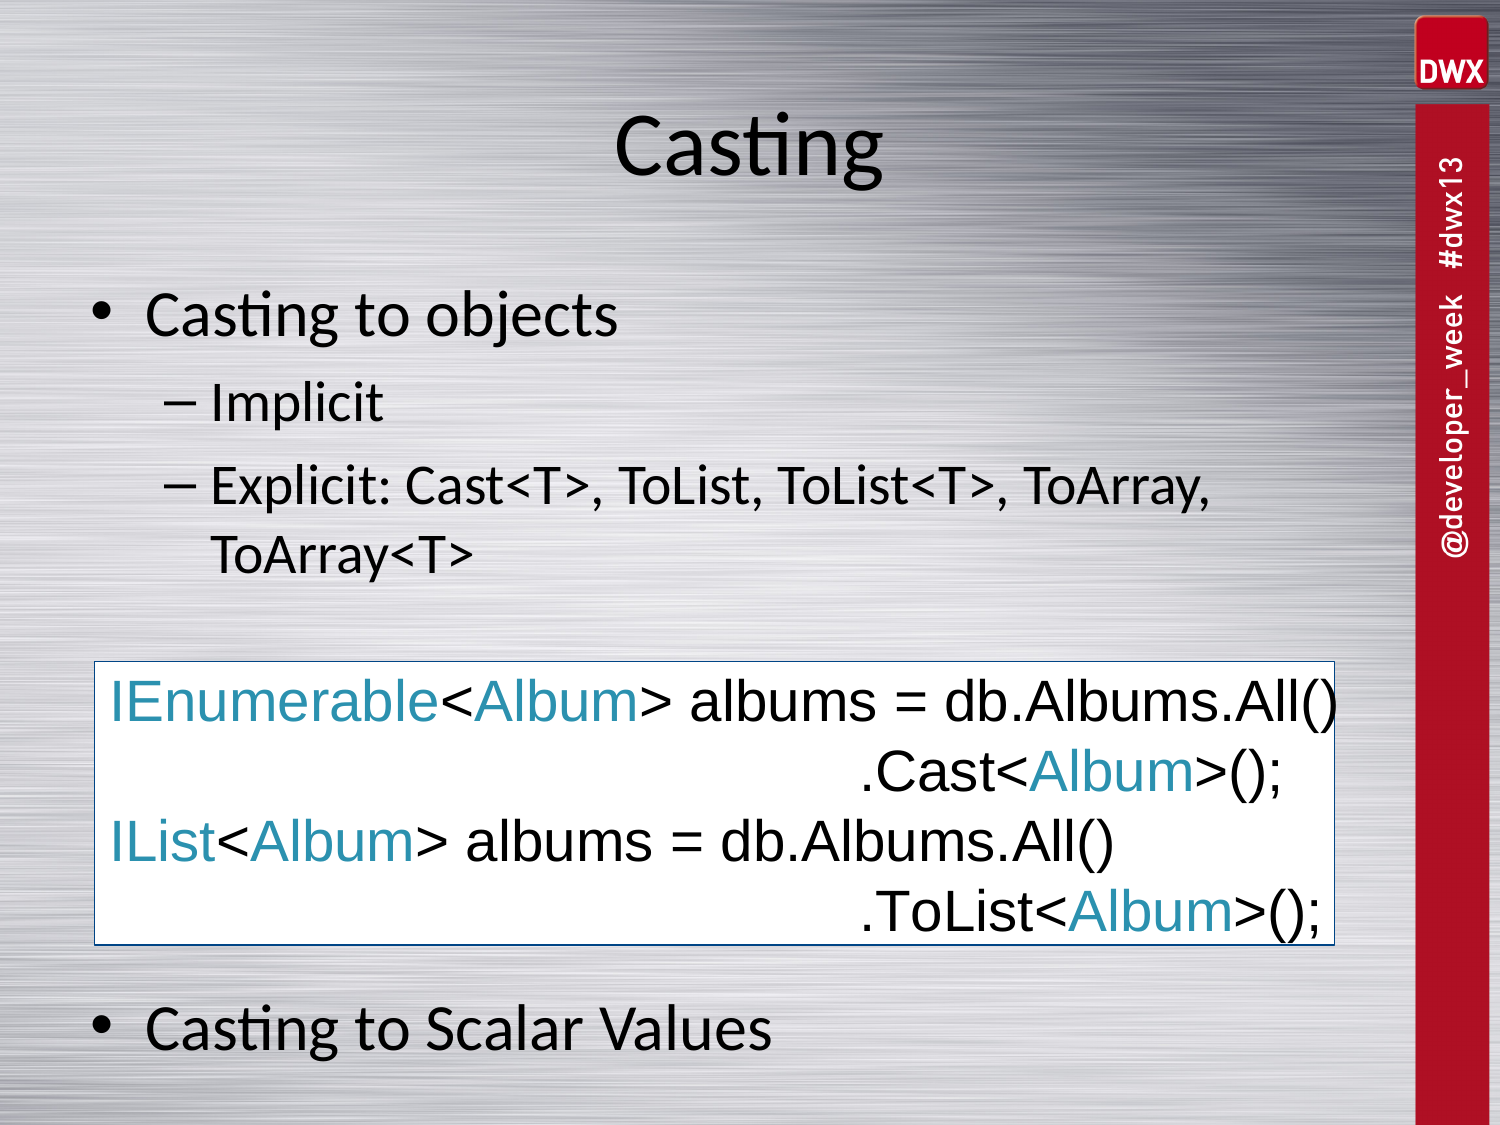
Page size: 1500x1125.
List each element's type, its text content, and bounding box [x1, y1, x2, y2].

list Casting to objects Implicit Explicit: Cast<T>, ToList, ToList<T>, ToArray, ToArray<T> Casting to Scalar Values [75, 262, 1426, 1080]
title Casting [75, 45, 1426, 233]
text_box IEnumerable<Album> albums = db.Albums.All() .Cast<Album>(); IList<Album> albums = db.Albums.All() .ToList<Album>(); [94, 661, 1335, 945]
picture [0, 0, 1500, 1125]
